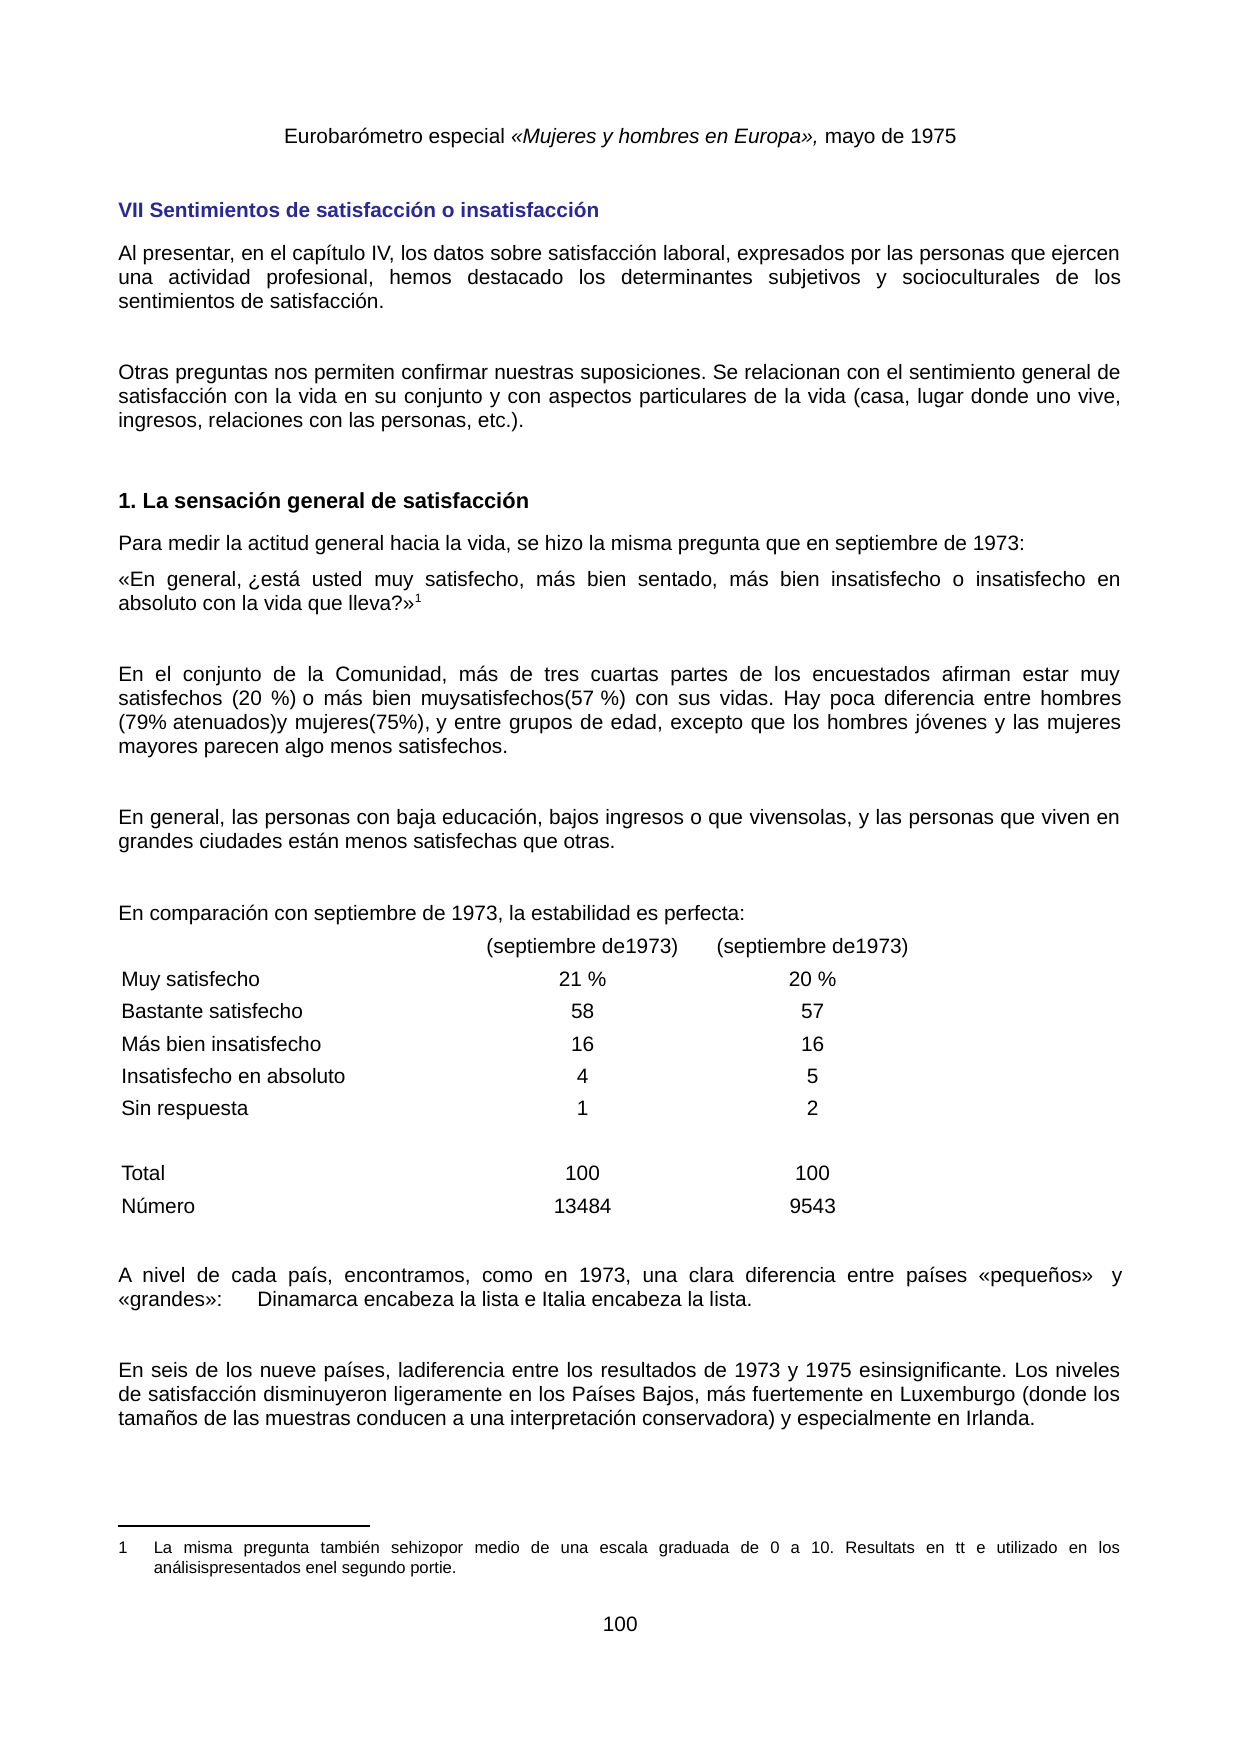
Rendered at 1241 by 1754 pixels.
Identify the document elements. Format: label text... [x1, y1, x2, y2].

table_cell 21 % [454, 963, 711, 995]
table_cell 57 [711, 995, 914, 1027]
table_cell 1 [454, 1092, 711, 1124]
table_cell 100 [454, 1157, 711, 1189]
table_cell 4 [454, 1060, 711, 1092]
text Otras preguntas nos permiten confirmar nuestras suposiciones. Se relacionan con el sentimiento general de satisfacción con la vida en su conjunto y con aspectos particulares de la vida (casa, lugar donde uno vive, ingresos, relaciones con las personas, etc.). [118, 360, 1122, 432]
table_cell Total [118, 1157, 454, 1189]
table_cell Sin respuesta [118, 1092, 454, 1124]
table_cell [118, 1125, 454, 1157]
table_cell 13484 [454, 1189, 711, 1222]
table_cell [711, 1125, 914, 1157]
table_cell 16 [454, 1027, 711, 1060]
table_cell [454, 1125, 711, 1157]
table_header [118, 930, 454, 962]
text Para medir la actitud general hacia la vida, se hizo la misma pregunta que en septiembre de 1973: [118, 531, 1122, 555]
table_cell 16 [711, 1027, 914, 1060]
table_cell 100 [711, 1157, 914, 1189]
table_cell Bastante satisfecho [118, 995, 454, 1027]
table_cell Número [118, 1189, 454, 1222]
text La misma pregunta también sehizopor medio de una escala graduada de 0 a 10. Resultats en tt e utilizado en los análisispresentados enel segundo portie. [118, 1538, 1122, 1577]
table_cell Muy satisfecho [118, 963, 454, 995]
table_cell Más bien insatisfecho [118, 1027, 454, 1060]
table_cell 9543 [711, 1189, 914, 1222]
table_cell Insatisfecho en absoluto [118, 1060, 454, 1092]
table_cell 5 [711, 1060, 914, 1092]
table_cell 20 % [711, 963, 914, 995]
text En general, las personas con baja educación, bajos ingresos o que vivensolas, y las personas que viven en grandes ciudades están menos satisfechas que otras. [118, 805, 1122, 853]
text «En general, ¿está usted muy satisfecho, más bien sentado, más bien insatisfecho o insatisfecho en absoluto con la vida que lleva?» [118, 567, 1122, 615]
table_cell 2 [711, 1092, 914, 1124]
subtitle VII Sentimientos de satisfacción o insatisfacción [118, 198, 1122, 222]
table_cell 58 [454, 995, 711, 1027]
text En comparación con septiembre de 1973, la estabilidad es perfecta: [118, 900, 1122, 924]
text En seis de los nueve países, ladiferencia entre los resultados de 1973 y 1975 esinsignificante. Los niveles de satisfacción disminuyeron ligeramente en los Países Bajos, más fuertemente en Luxemburgo (donde los tamaños de las muestras conducen a una interpretación conservadora) y especialmente en Irlanda. [118, 1358, 1122, 1430]
table_header (septiembre de1973) [711, 930, 914, 962]
text Al presentar, en el capítulo IV, los datos sobre satisfacción laboral, expresados por las personas que ejercen una actividad profesional, hemos destacado los determinantes subjetivos y socioculturales de los sentimientos de satisfacción. [118, 241, 1122, 312]
table_header (septiembre de1973) [454, 930, 711, 962]
text En el conjunto de la Comunidad, más de tres cuartas partes de los encuestados afirman estar muy satisfechos (20 %) o más bien muysatisfechos(57 %) con sus vidas. Hay poca diferencia entre hombres (79% atenuados)y mujeres(75%), y entre grupos de edad, excepto que los hombres jóvenes y las mujeres mayores parecen algo menos satisfechos. [118, 662, 1122, 758]
subtitle 1. La sensación general de satisfacción [118, 488, 1122, 513]
text A nivel de cada país, encontramos, como en 1973, una clara diferencia entre países «pequeños» y «grandes»: Dinamarca encabeza la lista e Italia encabeza la lista. [118, 1263, 1122, 1311]
